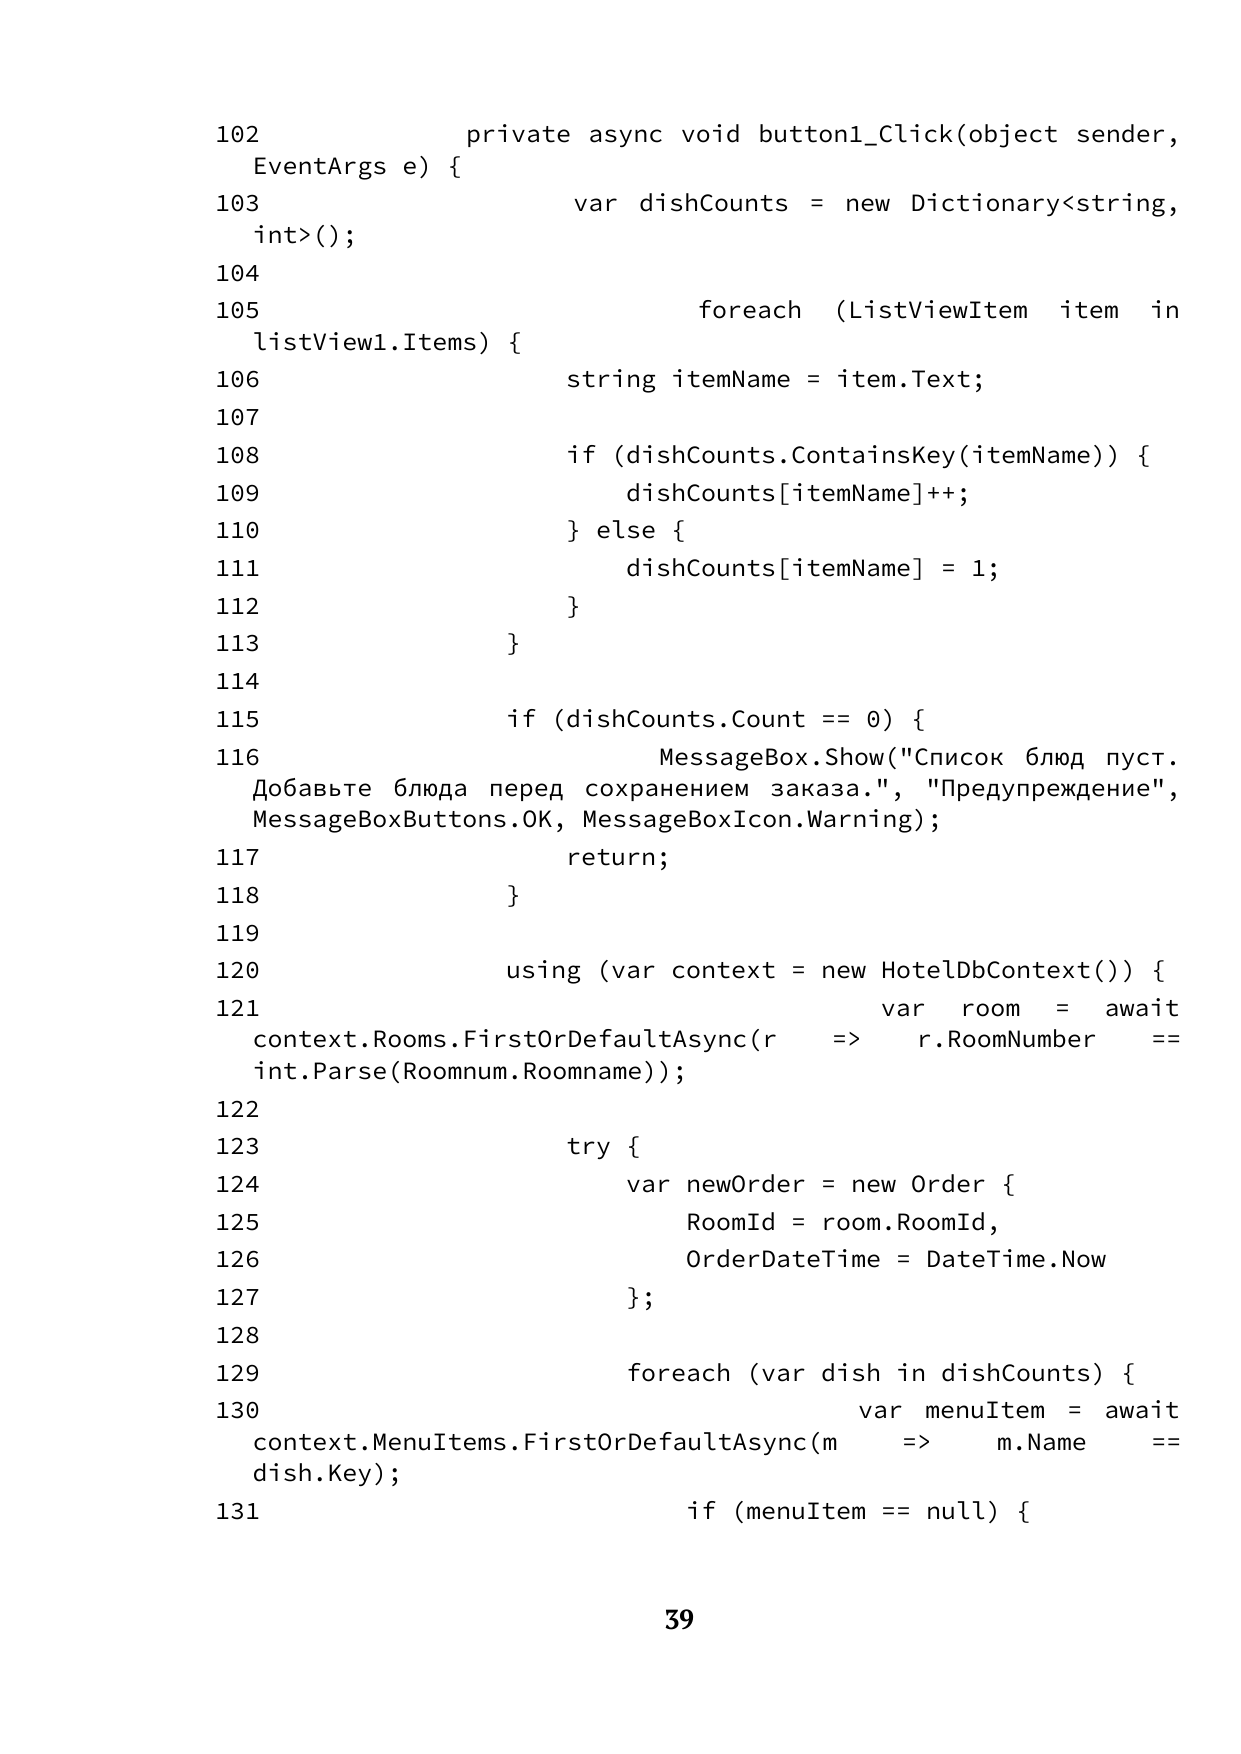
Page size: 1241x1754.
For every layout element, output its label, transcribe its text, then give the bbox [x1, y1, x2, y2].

list if (dishCounts.Count == 0) { [215, 703, 1181, 734]
list private async void button1_Click(object sender, EventArgs e) { [215, 118, 1181, 181]
list var newOrder = new Order { [215, 1168, 1181, 1199]
list var menuItem = await context.MenuItems.FirstOrDefaultAsync(m => m.Name == dish.Key); [215, 1394, 1181, 1488]
list }; [215, 1281, 1181, 1312]
list foreach (ListViewItem item in listView1.Items) { [215, 294, 1181, 357]
list if (dishCounts.ContainsKey(itemName)) { [215, 439, 1181, 470]
list return; [215, 841, 1181, 872]
list if (menuItem == null) { [215, 1495, 1181, 1526]
list OrderDateTime = DateTime.Now [215, 1243, 1181, 1275]
list RoomId = room.RoomId, [215, 1206, 1181, 1237]
list var dishCounts = new Dictionary<string, int>(); [215, 187, 1181, 250]
list dishCounts[itemName]++; [215, 476, 1181, 508]
list } else { [215, 514, 1181, 546]
list } [215, 879, 1181, 910]
list var room = await context.Rooms.FirstOrDefaultAsync(r => r.RoomNumber == int.Parse(Roomnum.Roomname)); [215, 992, 1181, 1086]
list } [215, 627, 1181, 659]
list using (var context = new HotelDbContext()) { [215, 954, 1181, 986]
list string itemName = item.Text; [215, 363, 1181, 395]
list } [215, 589, 1181, 621]
list dishCounts[itemName] = 1; [215, 552, 1181, 583]
list try { [215, 1130, 1181, 1162]
list foreach (var dish in dishCounts) { [215, 1356, 1181, 1388]
list MessageBox.Show("Список блюд пуст. Добавьте блюда перед сохранением заказа.", "Предупреждение", MessageBoxButtons.OK, MessageBoxIcon.Warning); [215, 740, 1181, 835]
